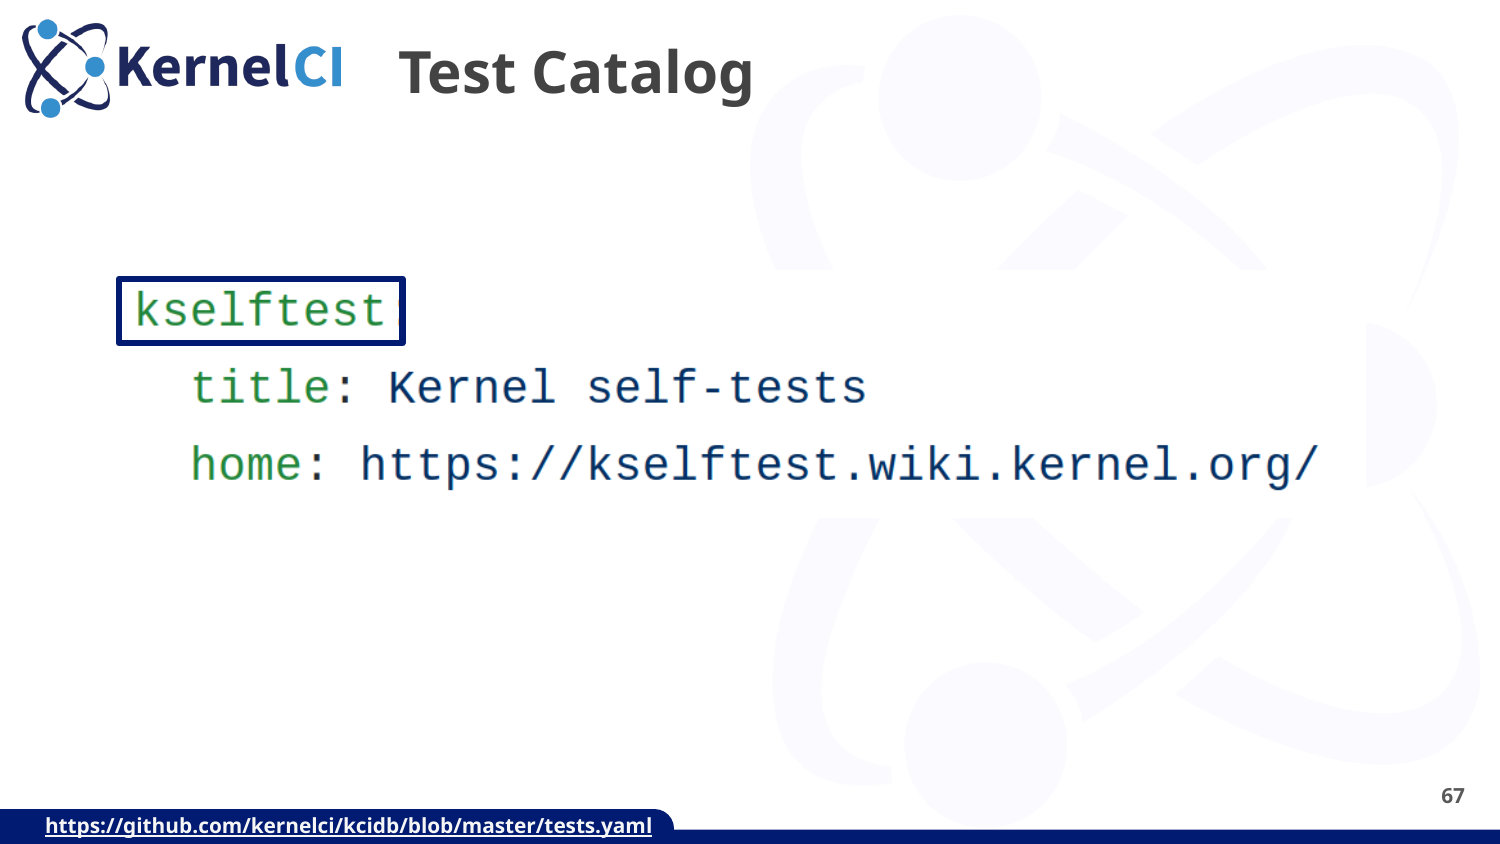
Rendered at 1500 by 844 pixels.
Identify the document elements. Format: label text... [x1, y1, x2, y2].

title Test Catalog [383, 23, 1455, 117]
picture [22, 19, 341, 118]
slide_number [1389, 764, 1480, 830]
picture [98, 15, 1480, 828]
text_box https://github.com/kernelci/kcidb/blob/master/tests.yaml [0, 809, 674, 844]
